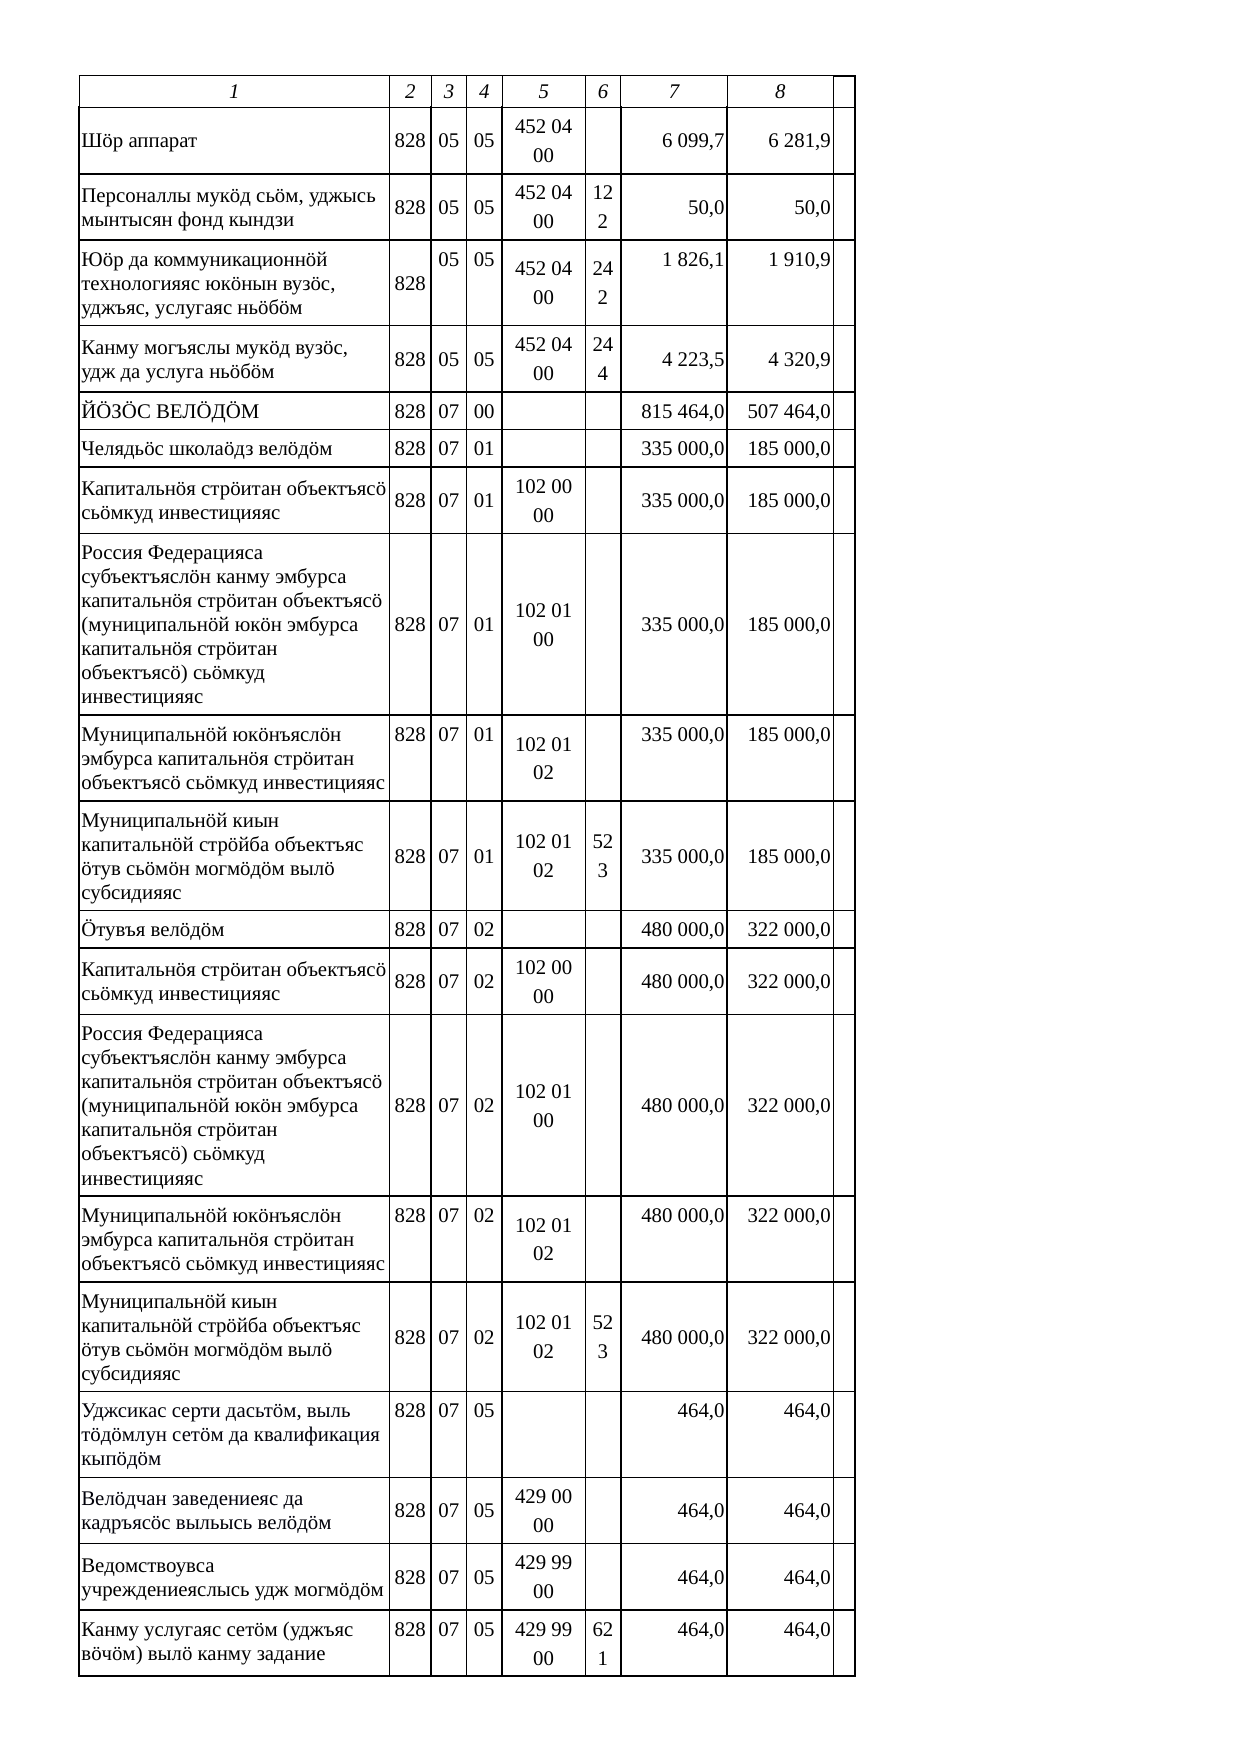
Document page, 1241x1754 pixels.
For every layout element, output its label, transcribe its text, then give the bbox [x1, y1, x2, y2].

table_cell 07 [432, 534, 466, 714]
table_cell 102 01 02 [503, 716, 585, 800]
table_cell Канму могъяслы мукӧд вузӧс, удж да услуга ньӧбӧм [80, 326, 389, 391]
table_cell 05 [432, 108, 466, 173]
table_cell [834, 393, 854, 429]
table_cell [834, 1544, 854, 1609]
table_cell [834, 911, 854, 947]
table_cell 07 [432, 1611, 466, 1675]
table_cell 102 00 00 [503, 468, 585, 532]
table_cell [586, 430, 620, 466]
table_cell [834, 716, 854, 800]
table_cell Капитальнӧя стрӧитан объектъясӧ сьӧмкуд инвестицияяс [80, 949, 389, 1013]
table_header 8 [728, 76, 833, 106]
table_cell 05 [467, 241, 501, 325]
table_cell Муниципальнӧй киын капитальнӧй стрӧйба объектъяс ӧтув сьӧмӧн могмӧдӧм вылӧ субсидияяс [80, 802, 389, 910]
table_cell [586, 1197, 620, 1281]
table_cell 322 000,0 [728, 1197, 833, 1281]
table_cell 05 [467, 1544, 501, 1609]
table_cell 07 [432, 1197, 466, 1281]
table_cell 122 [586, 175, 620, 239]
table_cell 07 [432, 716, 466, 800]
table_cell ЙӦЗӦС ВЕЛӦДӦМ [80, 393, 389, 429]
table_cell 05 [432, 175, 466, 239]
table_cell 828 [390, 1544, 430, 1609]
table_header [834, 77, 854, 106]
table_cell Уджсикас серти дасьтӧм, выль тӧдӧмлун сетӧм да квалификация кыпӧдӧм [80, 1392, 389, 1476]
table_cell 02 [467, 1197, 501, 1281]
table_cell 828 [390, 716, 430, 800]
table_cell 50,0 [622, 175, 726, 239]
table_cell 452 04 00 [503, 108, 585, 173]
table_cell Шӧр аппарат [80, 108, 389, 173]
table_cell 828 [390, 1478, 430, 1543]
table_cell 07 [432, 468, 466, 532]
table_cell 464,0 [622, 1392, 726, 1476]
table_cell 102 01 00 [503, 1015, 585, 1195]
table_cell 07 [432, 1392, 466, 1476]
table_cell [834, 1478, 854, 1543]
table_cell 464,0 [728, 1478, 833, 1543]
table_cell Муниципальнӧй юкӧнъяслӧн эмбурса капитальнӧя стрӧитан объектъясӧ сьӧмкуд инвестицияяс [80, 1197, 389, 1281]
table_cell 523 [586, 1283, 620, 1391]
table_cell 05 [467, 175, 501, 239]
table_header 2 [390, 76, 431, 106]
table_cell [834, 1392, 854, 1476]
table_cell [834, 1283, 854, 1391]
table_cell 02 [467, 949, 501, 1013]
table_cell [586, 1392, 620, 1476]
table_cell 102 01 00 [503, 534, 585, 714]
table_header 7 [621, 76, 727, 106]
table_cell 07 [432, 1478, 466, 1543]
table_cell [586, 949, 620, 1013]
table_cell [586, 534, 620, 714]
table_cell 05 [467, 1478, 501, 1543]
table_cell [586, 393, 620, 429]
table_cell 828 [390, 1197, 430, 1281]
table_cell 828 [390, 1611, 430, 1675]
table_cell 01 [467, 468, 501, 532]
table_cell Ведомствоувса учреждениеяслысь удж могмӧдӧм [80, 1544, 389, 1609]
table_cell 828 [390, 241, 430, 325]
table_cell 828 [390, 1392, 430, 1476]
table_cell 185 000,0 [728, 802, 833, 910]
table_header 4 [467, 76, 502, 106]
table_cell 6 281,9 [728, 108, 833, 173]
table_cell 07 [432, 393, 466, 429]
table_cell 322 000,0 [728, 1015, 833, 1195]
table_cell 185 000,0 [728, 534, 833, 714]
table_cell [834, 1611, 854, 1675]
table_cell 480 000,0 [622, 911, 726, 947]
table_cell Канму услугаяс сетӧм (уджъяс вӧчӧм) вылӧ канму задание [80, 1611, 389, 1675]
table_cell [503, 1392, 585, 1476]
table_cell 507 464,0 [728, 393, 833, 429]
table_header 1 [80, 76, 389, 106]
table_cell Челядьӧс школаӧдз велӧдӧм [80, 430, 389, 466]
table_cell 335 000,0 [622, 716, 726, 800]
table_cell 07 [432, 1015, 466, 1195]
table_cell Ӧтувъя велӧдӧм [80, 911, 389, 947]
table_cell 102 00 00 [503, 949, 585, 1013]
table_cell 02 [467, 1283, 501, 1391]
table_cell 102 01 02 [503, 1283, 585, 1391]
table_header 3 [432, 76, 466, 106]
table_cell [586, 1544, 620, 1609]
table_cell 05 [467, 1392, 501, 1476]
table_cell 242 [586, 241, 620, 325]
table_cell 464,0 [728, 1611, 833, 1675]
table_cell 05 [467, 108, 501, 173]
table_cell [834, 1015, 854, 1195]
table_cell 05 [467, 1611, 501, 1675]
table_cell 01 [467, 534, 501, 714]
table_cell 185 000,0 [728, 468, 833, 532]
table_cell 828 [390, 1283, 430, 1391]
table_cell [834, 175, 854, 239]
table_cell [834, 430, 854, 466]
table_cell 480 000,0 [622, 949, 726, 1013]
table_cell 464,0 [622, 1544, 726, 1609]
table_cell 1 910,9 [728, 241, 833, 325]
table_cell 621 [586, 1611, 620, 1675]
table_cell [834, 468, 854, 532]
table_cell [586, 1478, 620, 1543]
table_cell 1 826,1 [622, 241, 726, 325]
table_cell [503, 911, 585, 947]
table_cell Капитальнӧя стрӧитан объектъясӧ сьӧмкуд инвестицияяс [80, 468, 389, 532]
table_cell 02 [467, 911, 501, 947]
table_cell 07 [432, 1283, 466, 1391]
table_cell 828 [390, 108, 430, 173]
table_cell 185 000,0 [728, 716, 833, 800]
table_cell Юӧр да коммуникационнӧй технологияяс юкӧнын вузӧс, уджъяс, услугаяс ньӧбӧм [80, 241, 389, 325]
table_header 5 [503, 76, 585, 106]
table_cell 05 [432, 326, 466, 391]
table_cell [834, 1197, 854, 1281]
table_cell 828 [390, 393, 430, 429]
table_cell 815 464,0 [622, 393, 726, 429]
table_cell [586, 911, 620, 947]
table_cell [503, 393, 585, 429]
table_cell 523 [586, 802, 620, 910]
table_cell Россия Федерацияса субъектъяслӧн канму эмбурса капитальнӧя стрӧитан объектъясӧ (муниципальнӧй юкӧн эмбурса капитальнӧя стрӧитан объектъясӧ) сьӧмкуд инвестицияяс [80, 1015, 389, 1195]
table_cell 452 04 00 [503, 241, 585, 325]
table_cell 50,0 [728, 175, 833, 239]
table_cell Муниципальнӧй юкӧнъяслӧн эмбурса капитальнӧя стрӧитан объектъясӧ сьӧмкуд инвестицияяс [80, 716, 389, 800]
table_cell 828 [390, 430, 430, 466]
table_cell 828 [390, 468, 430, 532]
table_cell 464,0 [728, 1544, 833, 1609]
table_cell [834, 534, 854, 714]
table_cell 429 99 00 [503, 1611, 585, 1675]
table_cell Велӧдчан заведениеяс да кадръясӧс выльысь велӧдӧм [80, 1478, 389, 1543]
table_cell 828 [390, 911, 430, 947]
table_cell 335 000,0 [622, 468, 726, 532]
table_cell 480 000,0 [622, 1015, 726, 1195]
table_cell 05 [432, 241, 466, 325]
table_cell 4 223,5 [622, 326, 726, 391]
table_header 6 [586, 76, 620, 106]
table_cell 01 [467, 802, 501, 910]
table_cell 322 000,0 [728, 911, 833, 947]
table_cell [834, 241, 854, 325]
table_cell [834, 326, 854, 391]
table_cell [586, 468, 620, 532]
table_cell Персоналлы мукӧд сьӧм, уджысь мынтысян фонд кындзи [80, 175, 389, 239]
table_cell 828 [390, 326, 430, 391]
table_cell 335 000,0 [622, 430, 726, 466]
table_cell 464,0 [728, 1392, 833, 1476]
table_cell 828 [390, 949, 430, 1013]
table_cell 00 [467, 393, 501, 429]
table_cell Россия Федерацияса субъектъяслӧн канму эмбурса капитальнӧя стрӧитан объектъясӧ (муниципальнӧй юкӧн эмбурса капитальнӧя стрӧитан объектъясӧ) сьӧмкуд инвестицияяс [80, 534, 389, 714]
table_cell 828 [390, 175, 430, 239]
table_cell [586, 108, 620, 173]
table_cell 480 000,0 [622, 1283, 726, 1391]
table_cell 07 [432, 949, 466, 1013]
table_cell 828 [390, 534, 430, 714]
table_cell 6 099,7 [622, 108, 726, 173]
table_cell [834, 802, 854, 910]
table_cell 07 [432, 430, 466, 466]
table_cell 335 000,0 [622, 534, 726, 714]
table_cell 480 000,0 [622, 1197, 726, 1281]
table_cell 244 [586, 326, 620, 391]
table_cell 185 000,0 [728, 430, 833, 466]
table_cell 01 [467, 716, 501, 800]
table_cell 102 01 02 [503, 802, 585, 910]
table_cell 322 000,0 [728, 949, 833, 1013]
table_cell 102 01 02 [503, 1197, 585, 1281]
table_cell 429 00 00 [503, 1478, 585, 1543]
table_cell 07 [432, 911, 466, 947]
table_cell 4 320,9 [728, 326, 833, 391]
table_cell 828 [390, 1015, 430, 1195]
table_cell [503, 430, 585, 466]
table_cell 05 [467, 326, 501, 391]
table_cell [586, 716, 620, 800]
table_cell 07 [432, 802, 466, 910]
table_cell [834, 949, 854, 1013]
table_cell 464,0 [622, 1478, 726, 1543]
table_cell 07 [432, 1544, 466, 1609]
table_cell 464,0 [622, 1611, 726, 1675]
table_cell 452 04 00 [503, 175, 585, 239]
table_cell Муниципальнӧй киын капитальнӧй стрӧйба объектъяс ӧтув сьӧмӧн могмӧдӧм вылӧ субсидияяс [80, 1283, 389, 1391]
table_cell [834, 108, 854, 173]
table_cell 828 [390, 802, 430, 910]
table_cell 452 04 00 [503, 326, 585, 391]
table_cell 02 [467, 1015, 501, 1195]
table_cell 429 99 00 [503, 1544, 585, 1609]
table_cell 335 000,0 [622, 802, 726, 910]
table_cell [586, 1015, 620, 1195]
table_cell 01 [467, 430, 501, 466]
table_cell 322 000,0 [728, 1283, 833, 1391]
